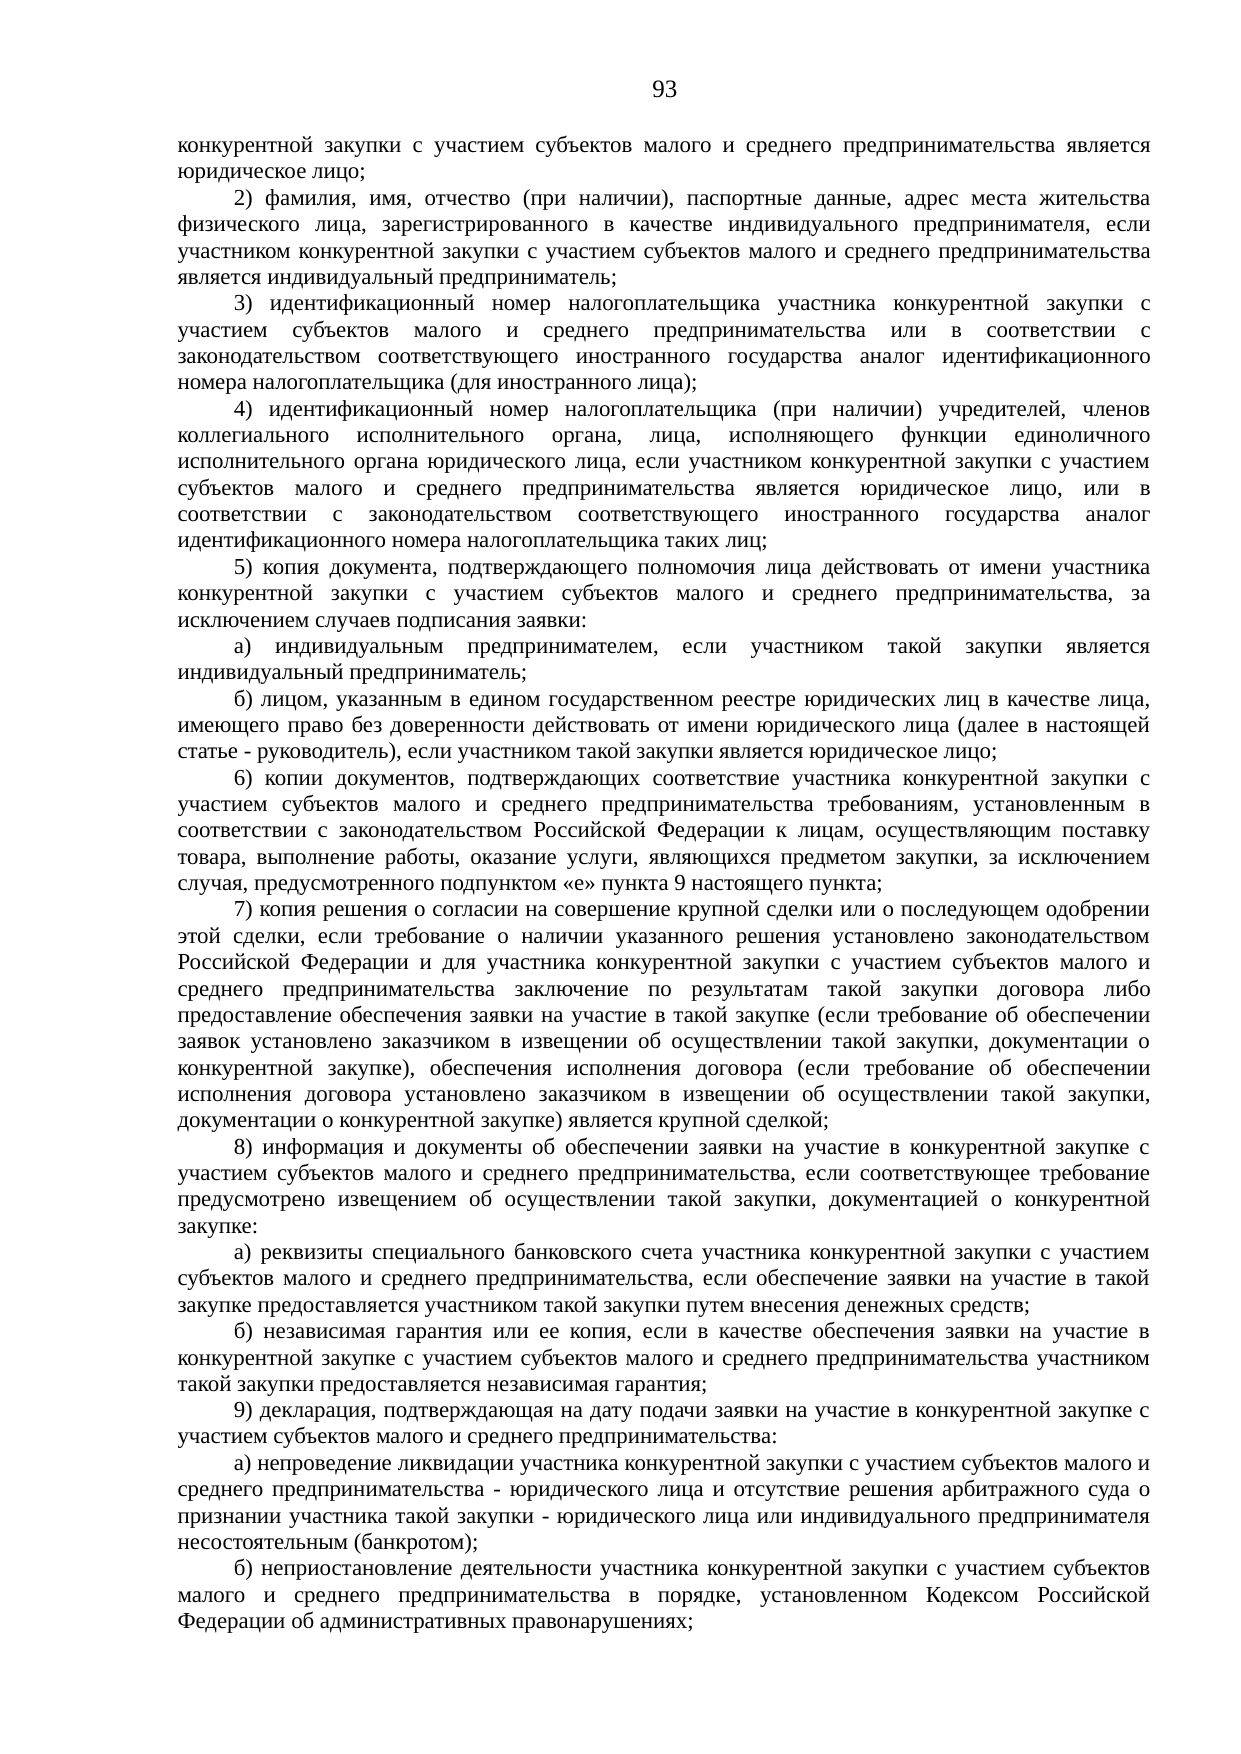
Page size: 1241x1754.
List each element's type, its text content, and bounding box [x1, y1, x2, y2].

text 6) копии документов, подтверждающих соответствие участника конкурентной закупки с участием субъектов малого и среднего предпринимательства требованиям, установленным в соответствии с законодательством Российской Федерации к лицам, осуществляющим поставку товара, выполнение работы, оказание услуги, являющихся предметом закупки, за исключением случая, предусмотренного подпунктом «е» пункта 9 настоящего пункта; [177, 764, 1152, 896]
text б) неприостановление деятельности участника конкурентной закупки с участием субъектов малого и среднего предпринимательства в порядке, установленном Кодексом Российской Федерации об административных правонарушениях; [177, 1554, 1152, 1633]
text 3) идентификационный номер налогоплательщика участника конкурентной закупки с участием субъектов малого и среднего предпринимательства или в соответствии с законодательством соответствующего иностранного государства аналог идентификационного номера налогоплательщика (для иностранного лица); [177, 289, 1152, 395]
text 2) фамилия, имя, отчество (при наличии), паспортные данные, адрес места жительства физического лица, зарегистрированного в качестве индивидуального предпринимателя, если участником конкурентной закупки с участием субъектов малого и среднего предпринимательства является индивидуальный предприниматель; [177, 184, 1152, 289]
text б) лицом, указанным в едином государственном реестре юридических лиц в качестве лица, имеющего право без доверенности действовать от имени юридического лица (далее в настоящей статье - руководитель), если участником такой закупки является юридическое лицо; [177, 685, 1152, 764]
text 7) копия решения о согласии на совершение крупной сделки или о последующем одобрении этой сделки, если требование о наличии указанного решения установлено законодательством Российской Федерации и для участника конкурентной закупки с участием субъектов малого и среднего предпринимательства заключение по результатам такой закупки договора либо предоставление обеспечения заявки на участие в такой закупке (если требование об обеспечении заявок установлено заказчиком в извещении об осуществлении такой закупки, документации о конкурентной закупке), обеспечения исполнения договора (если требование об обеспечении исполнения договора установлено заказчиком в извещении об осуществлении такой закупки, документации о конкурентной закупке) является крупной сделкой; [177, 896, 1152, 1133]
text б) независимая гарантия или ее копия, если в качестве обеспечения заявки на участие в конкурентной закупке с участием субъектов малого и среднего предпринимательства участником такой закупки предоставляется независимая гарантия; [177, 1317, 1152, 1396]
text а) непроведение ликвидации участника конкурентной закупки с участием субъектов малого и среднего предпринимательства - юридического лица и отсутствие решения арбитражного суда о признании участника такой закупки - юридического лица или индивидуального предпринимателя несостоятельным (банкротом); [177, 1449, 1152, 1554]
text а) реквизиты специального банковского счета участника конкурентной закупки с участием субъектов малого и среднего предпринимательства, если обеспечение заявки на участие в такой закупке предоставляется участником такой закупки путем внесения денежных средств; [177, 1238, 1152, 1317]
text 9) декларация, подтверждающая на дату подачи заявки на участие в конкурентной закупке с участием субъектов малого и среднего предпринимательства: [177, 1396, 1152, 1449]
text а) индивидуальным предпринимателем, если участником такой закупки является индивидуальный предприниматель; [177, 632, 1152, 685]
text 4) идентификационный номер налогоплательщика (при наличии) учредителей, членов коллегиального исполнительного органа, лица, исполняющего функции единоличного исполнительного органа юридического лица, если участником конкурентной закупки с участием субъектов малого и среднего предпринимательства является юридическое лицо, или в соответствии с законодательством соответствующего иностранного государства аналог идентификационного номера налогоплательщика таких лиц; [177, 395, 1152, 553]
text 8) информация и документы об обеспечении заявки на участие в конкурентной закупке с участием субъектов малого и среднего предпринимательства, если соответствующее требование предусмотрено извещением об осуществлении такой закупки, документацией о конкурентной закупке: [177, 1133, 1152, 1238]
text 5) копия документа, подтверждающего полномочия лица действовать от имени участника конкурентной закупки с участием субъектов малого и среднего предпринимательства, за исключением случаев подписания заявки: [177, 553, 1152, 632]
text конкурентной закупки с участием субъектов малого и среднего предпринимательства является юридическое лицо; [177, 131, 1152, 184]
